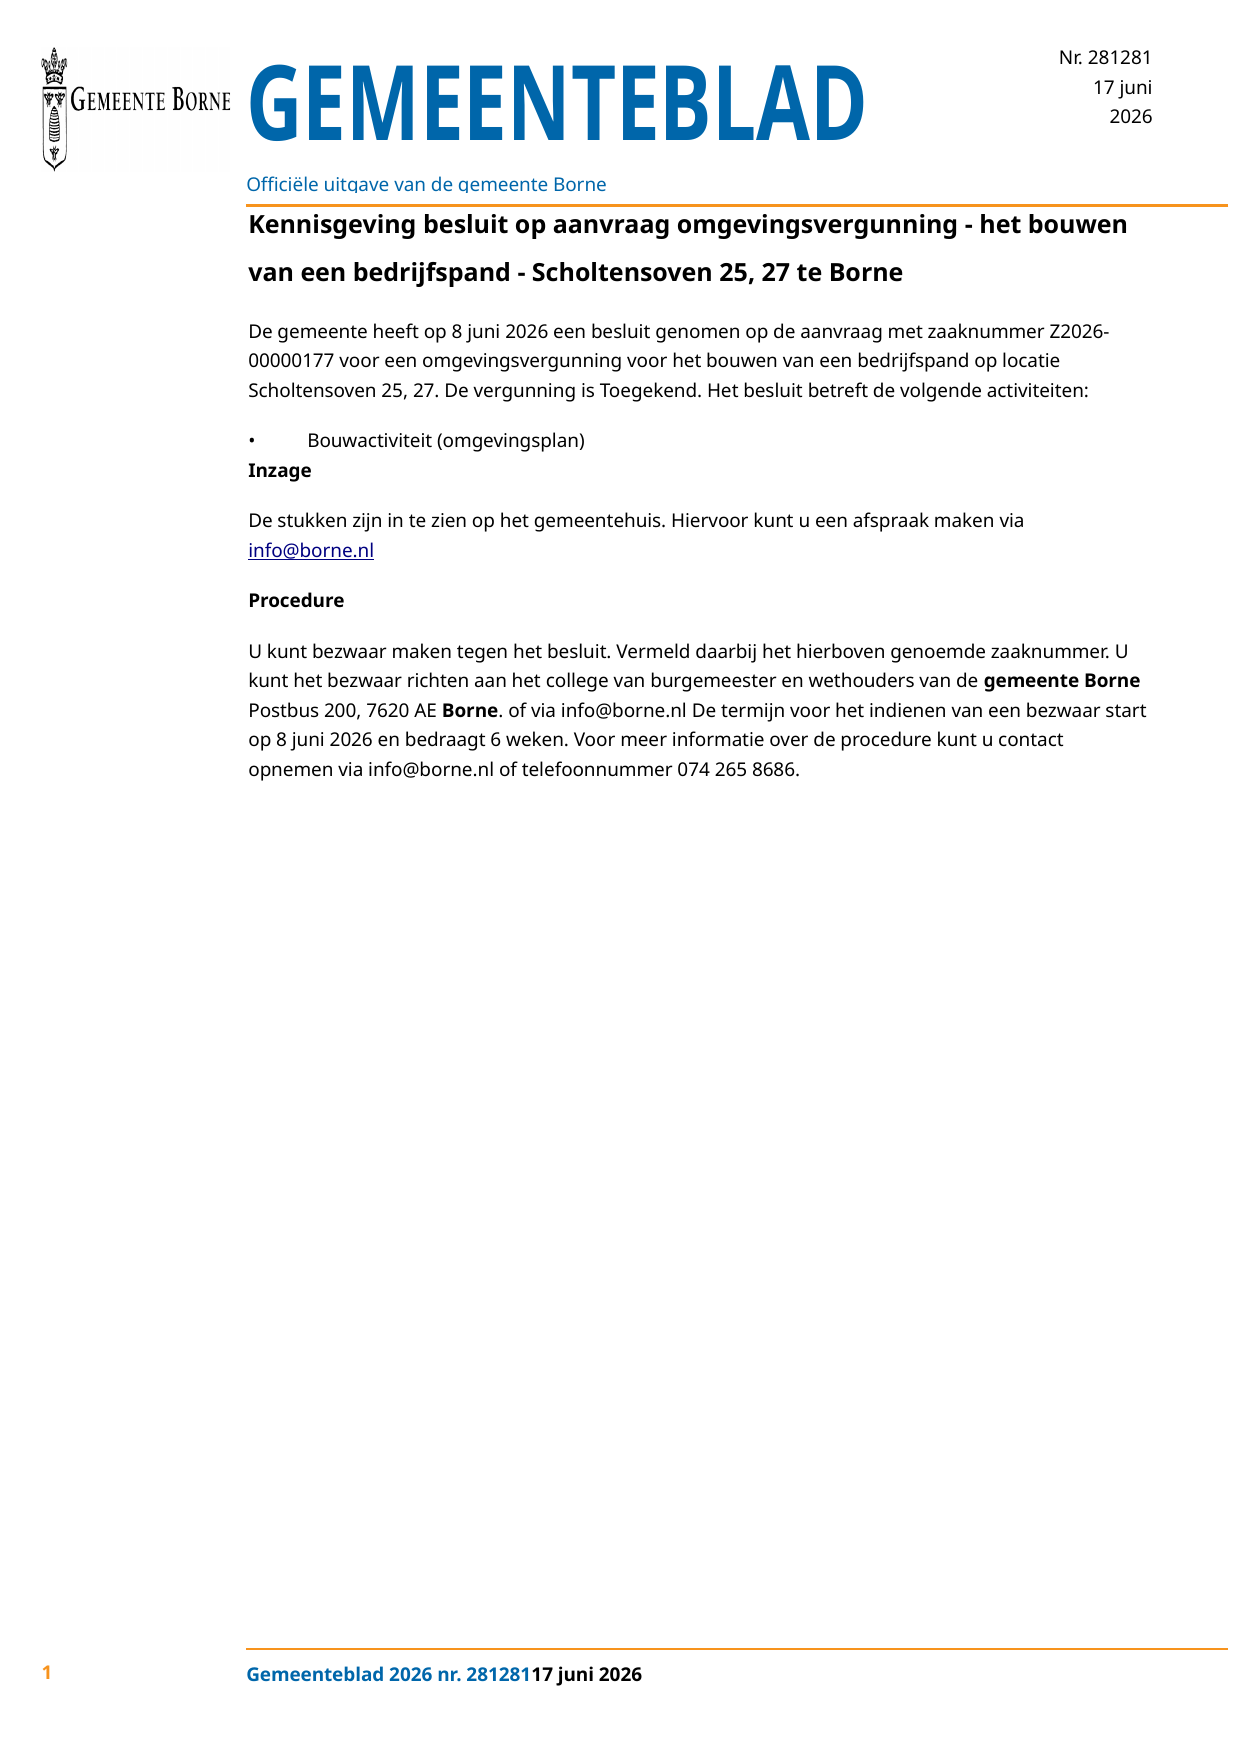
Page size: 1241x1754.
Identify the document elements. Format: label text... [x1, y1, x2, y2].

text U kunt bezwaar maken tegen het besluit. Vermeld daarbij het hierboven genoemde zaaknummer. U kunt het bezwaar richten aan het college van burgemeester en wethouders van de gemeente Borne Postbus 200, 7620 AE Borne. of via info@borne.nl De termijn voor het indienen van een bezwaar start op 8 juni 2026 en bedraagt 6 weken. Voor meer informatie over de procedure kunt u contact opnemen via info@borne.nl of telefoonnummer 074 265 8686. [248, 638, 1152, 782]
list Bouwactiviteit (omgevingsplan) [248, 427, 1152, 453]
picture [41, 47, 231, 172]
text De gemeente heeft op 8 juni 2026 een besluit genomen op de aanvraag met zaaknummer Z2026-00000177 voor een omgevingsvergunning voor het bouwen van een bedrijfspand op locatie Scholtensoven 25, 27. De vergunning is Toegekend. Het besluit betreft de volgende activiteiten: [248, 318, 1152, 403]
text Inzage [248, 457, 1152, 483]
text Procedure [248, 587, 1152, 613]
text Kennisgeving besluit op aanvraag omgevingsvergunning - het bouwen van een bedrijfspand - Scholtensoven 25, 27 te Borne [248, 207, 1152, 288]
text De stukken zijn in te zien op het gemeentehuis. Hiervoor kunt u een afspraak maken via info@borne.nl [248, 507, 1152, 563]
